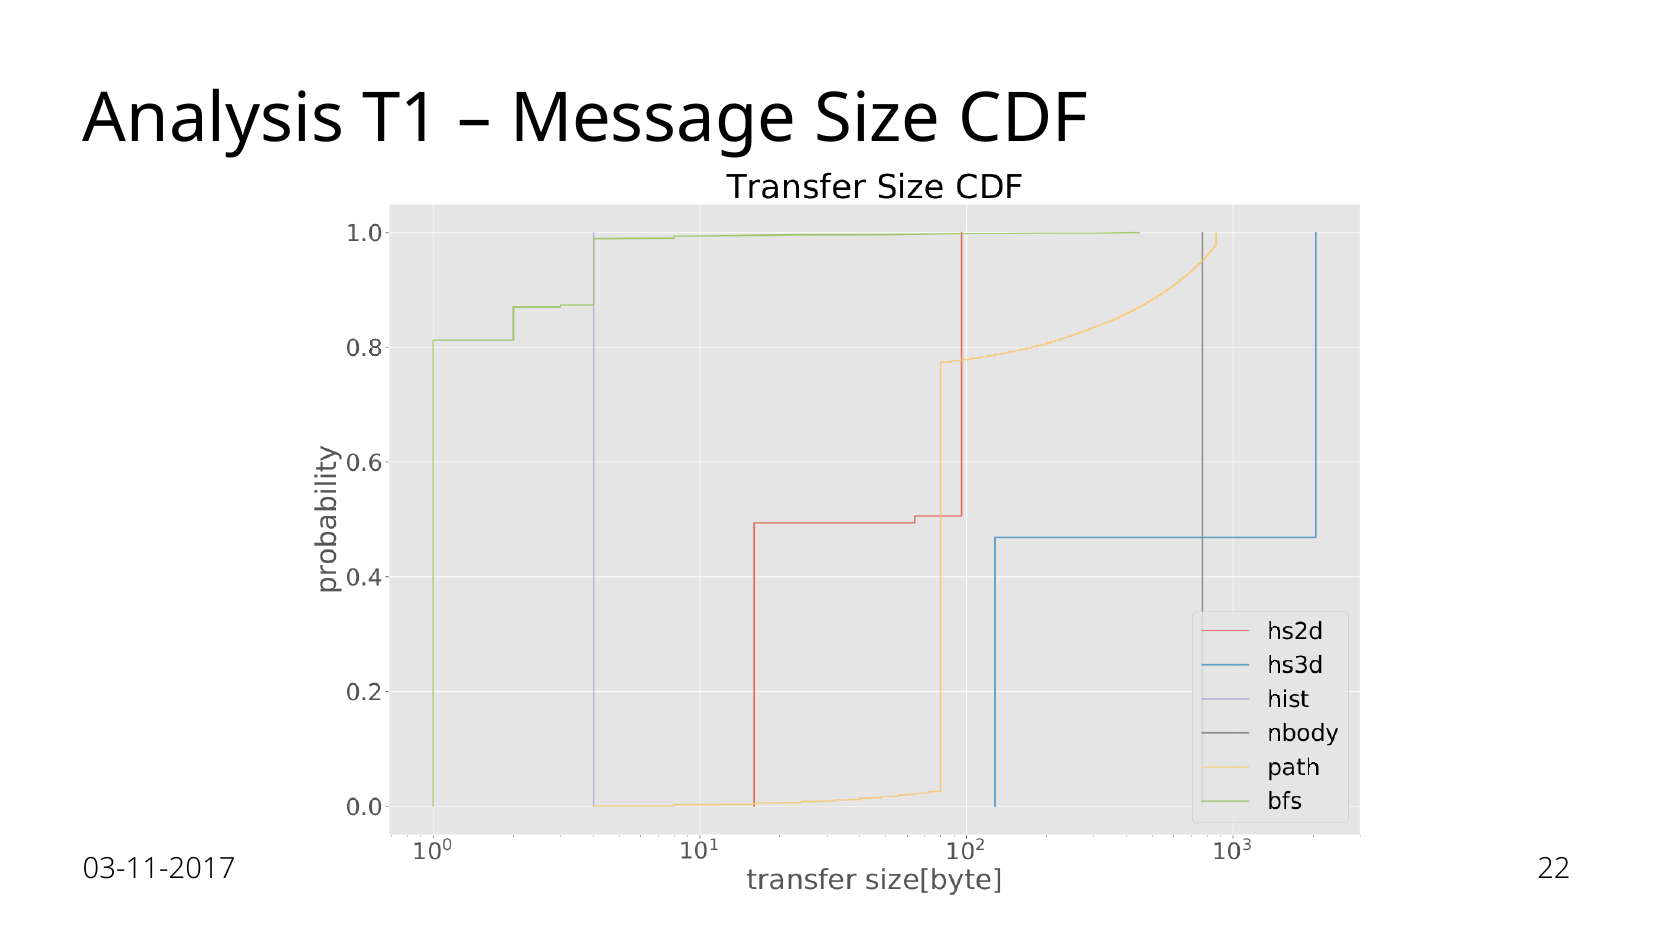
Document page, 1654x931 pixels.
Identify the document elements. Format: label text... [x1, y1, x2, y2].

picture [307, 165, 1367, 901]
title Analysis T1 – Message Size CDF [82, 37, 1571, 193]
